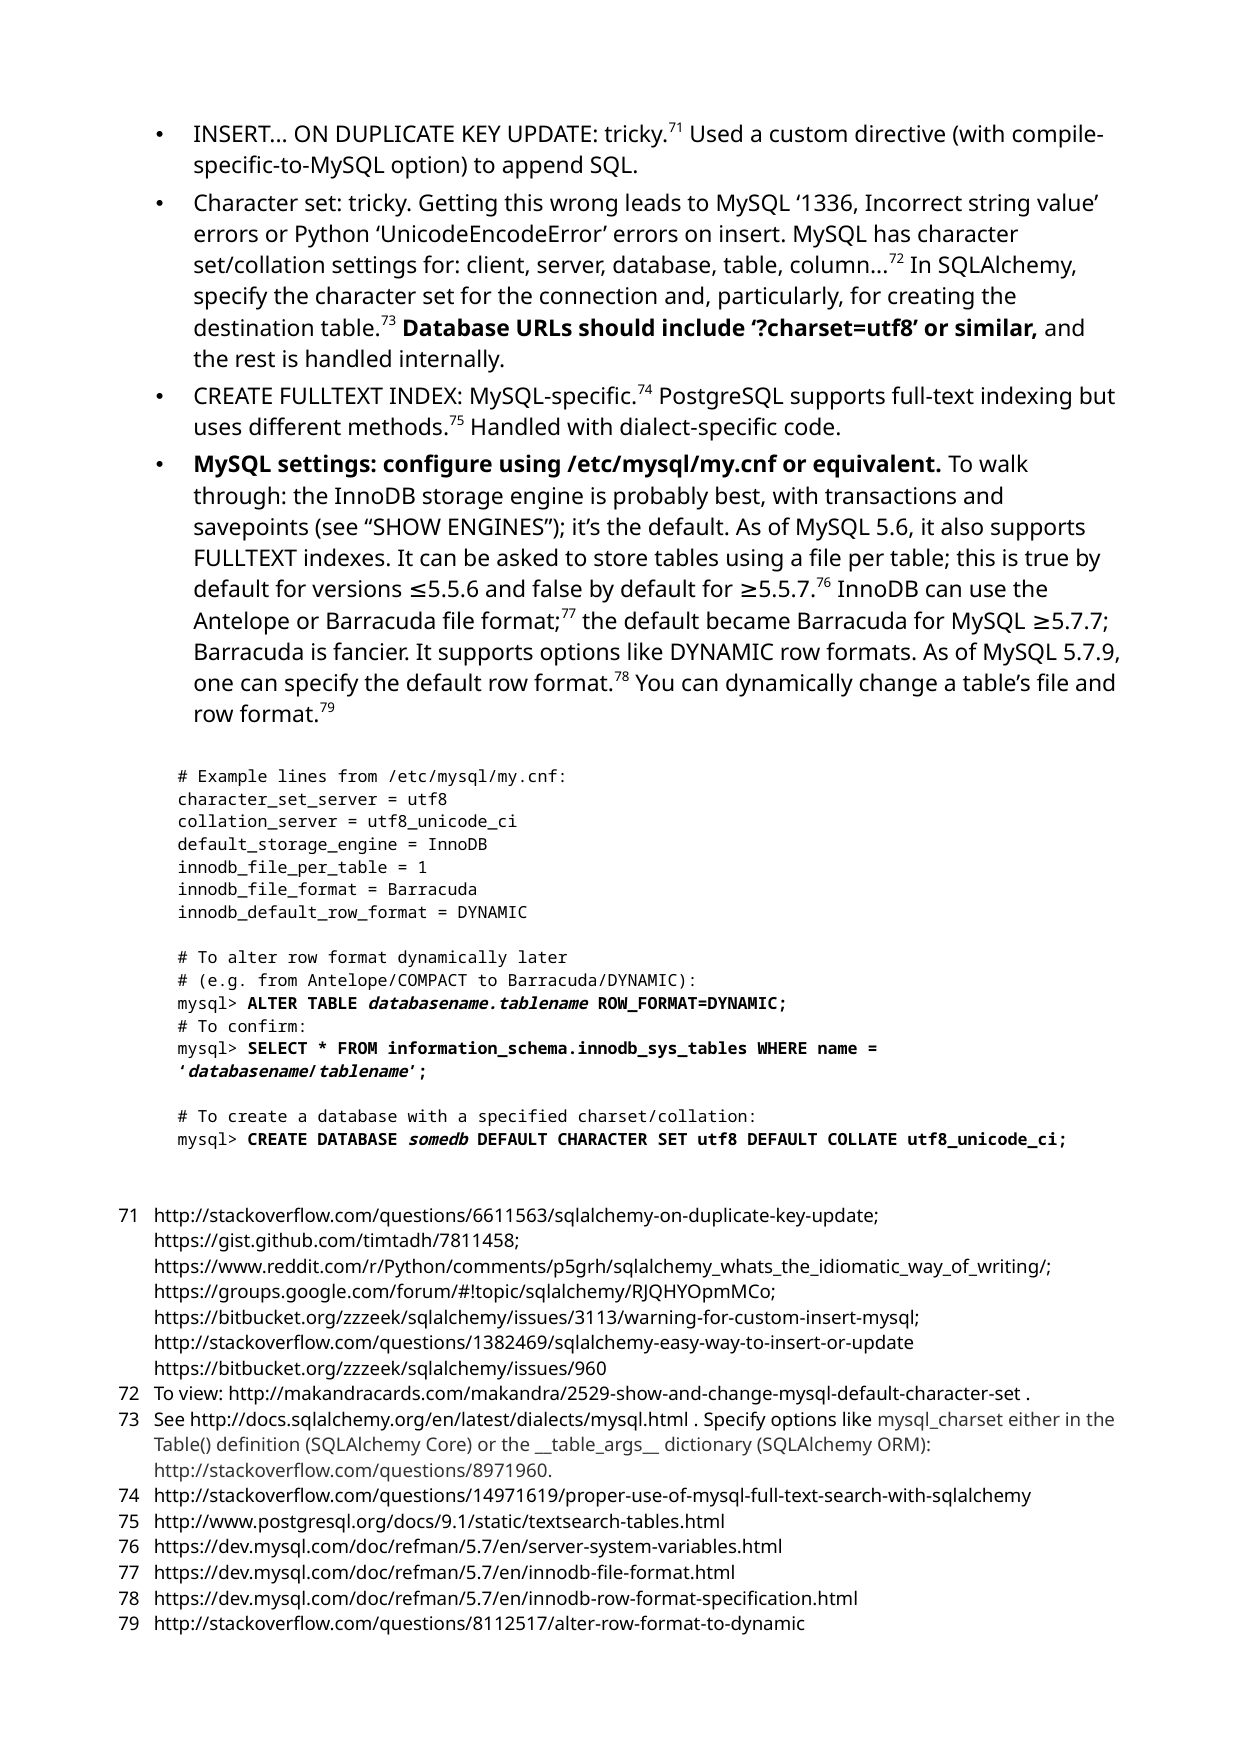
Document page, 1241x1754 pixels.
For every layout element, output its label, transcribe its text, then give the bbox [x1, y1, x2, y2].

text # To alter row format dynamically later [177, 946, 1122, 969]
list INSERT... ON DUPLICATE KEY UPDATE: tricky. Used a custom directive (with compile-specific-to-MySQL option) to append SQL. [156, 118, 1122, 181]
list http://stackoverflow.com/questions/6611563/sqlalchemy-on-duplicate-key-update; https://gist.github.com/timtadh/7811458; https://www.reddit.com/r/Python/comments/p5grh/sqlalchemy_whats_the_idiomatic_way_of_writing/; https://groups.google.com/forum/#!topic/sqlalchemy/RJQHYOpmMCo; https://bitbucket.org/zzzeek/sqlalchemy/issues/3113/warning-for-custom-insert-mysql; http://stackoverflow.com/questions/1382469/sqlalchemy-easy-way-to-insert-or-update https://bitbucket.org/zzzeek/sqlalchemy/issues/960 [118, 1202, 1122, 1381]
list http://www.postgresql.org/docs/9.1/static/textsearch-tables.html [118, 1508, 1122, 1534]
list https://dev.mysql.com/doc/refman/5.7/en/innodb-file-format.html [118, 1559, 1122, 1585]
list See http://docs.sqlalchemy.org/en/latest/dialects/mysql.html . Specify options like mysql_charset either in the Table() definition (SQLAlchemy Core) or the __table_args__ dictionary (SQLAlchemy ORM): http://stackoverflow.com/questions/8971960. [118, 1406, 1122, 1483]
text character_set_server = utf8 [177, 787, 1122, 810]
text # Example lines from /etc/mysql/my.cnf: [177, 764, 1122, 787]
text collation_server = utf8_unicode_ci [177, 810, 1122, 832]
list https://dev.mysql.com/doc/refman/5.7/en/server-system-variables.html [118, 1534, 1122, 1559]
list MySQL settings: configure using /etc/mysql/my.cnf or equivalent. To walk through: the InnoDB storage engine is probably best, with transactions and savepoints (see “SHOW ENGINES”); it’s the default. As of MySQL 5.6, it also supports FULLTEXT indexes. It can be asked to store tables using a file per table; this is true by default for versions ≤5.5.6 and false by default for ≥5.5.7. InnoDB can use the Antelope or Barracuda file format; the default became Barracuda for MySQL ≥5.7.7; Barracuda is fancier. It supports options like DYNAMIC row formats. As of MySQL 5.7.9, one can specify the default row format. You can dynamically change a table’s file and row format. [156, 448, 1122, 730]
list CREATE FULLTEXT INDEX: MySQL-specific. PostgreSQL supports full-text indexing but uses different methods. Handled with dialect-specific code. [156, 380, 1122, 442]
list To view: http://makandracards.com/makandra/2529-show-and-change-mysql-default-character-set . [118, 1381, 1122, 1406]
text innodb_file_per_table = 1 [177, 855, 1122, 878]
list Character set: tricky. Getting this wrong leads to MySQL ‘1336, Incorrect string value’ errors or Python ‘UnicodeEncodeError’ errors on insert. MySQL has character set/collation settings for: client, server, database, table, column... In SQLAlchemy, specify the character set for the connection and, particularly, for creating the destination table. Database URLs should include ‘?charset=utf8’ or similar, and the rest is handled internally. [156, 187, 1122, 374]
list http://stackoverflow.com/questions/8112517/alter-row-format-to-dynamic [118, 1610, 1122, 1636]
text mysql> CREATE DATABASE somedb DEFAULT CHARACTER SET utf8 DEFAULT COLLATE utf8_unicode_ci; [177, 1128, 1122, 1150]
text # To create a database with a specified charset/collation: [177, 1105, 1122, 1128]
list http://stackoverflow.com/questions/14971619/proper-use-of-mysql-full-text-search-with-sqlalchemy [118, 1483, 1122, 1508]
text default_storage_engine = InnoDB [177, 832, 1122, 855]
text mysql> SELECT * FROM information_schema.innodb_sys_tables WHERE name = ‘databasename/tablename’; [177, 1037, 1122, 1082]
text # To confirm: [177, 1014, 1122, 1037]
text mysql> ALTER TABLE databasename.tablename ROW_FORMAT=DYNAMIC; [177, 991, 1122, 1014]
text innodb_file_format = Barracuda [177, 878, 1122, 901]
text # (e.g. from Antelope/COMPACT to Barracuda/DYNAMIC): [177, 969, 1122, 991]
text innodb_default_row_format = DYNAMIC [177, 901, 1122, 923]
list https://dev.mysql.com/doc/refman/5.7/en/innodb-row-format-specification.html [118, 1585, 1122, 1610]
